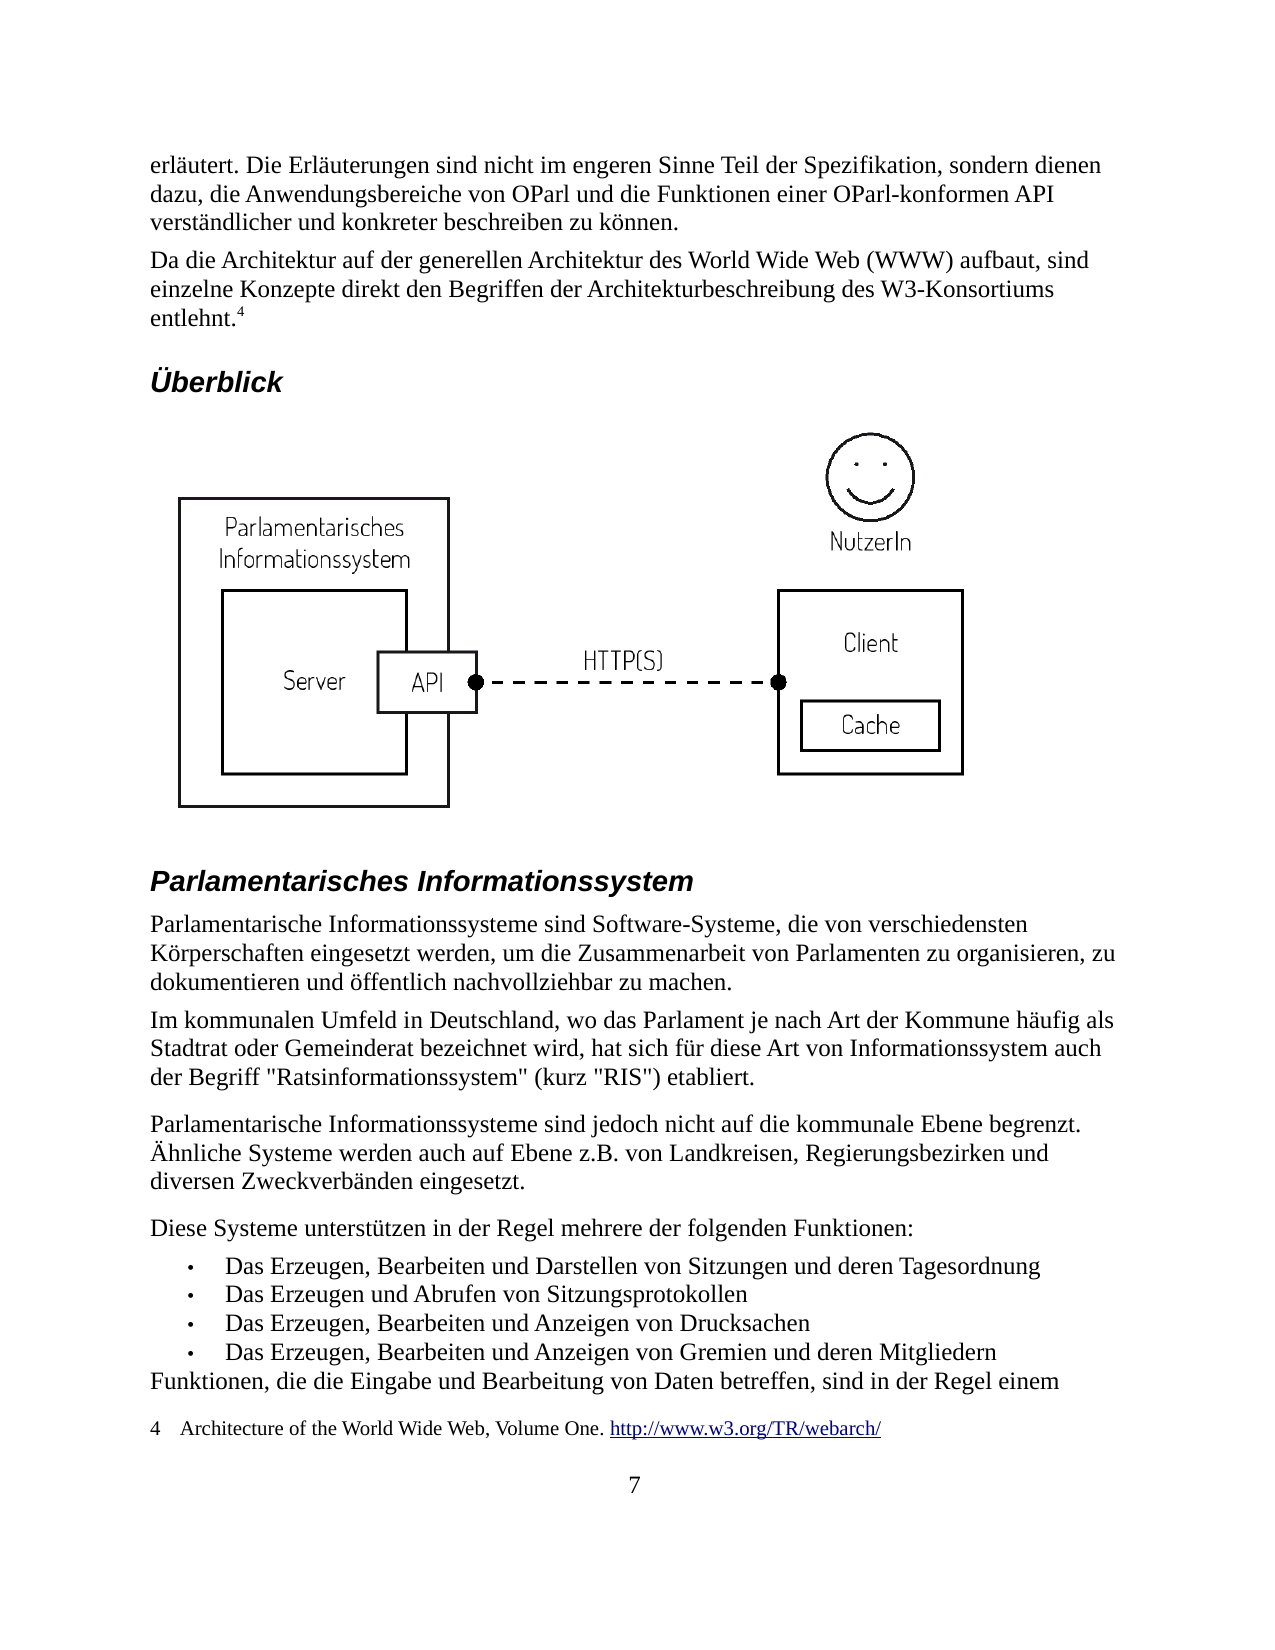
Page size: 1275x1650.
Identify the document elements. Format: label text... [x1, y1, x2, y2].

text Architecture of the World Wide Web, Volume One. http://www.w3.org/TR/webarch/ [150, 1416, 1125, 1440]
text Im kommunalen Umfeld in Deutschland, wo das Parlament je nach Art der Kommune häufig als Stadtrat oder Gemeinderat bezeichnet wird, hat sich für diese Art von Informationssystem auch der Begriff "Ratsinformationssystem" (kurz "RIS") etabliert. [150, 1005, 1125, 1091]
text Da die Architektur auf der generellen Architektur des World Wide Web (WWW) aufbaut, sind einzelne Konzepte direkt den Begriffen der Architekturbeschreibung des W3-Konsortiums entlehnt. [150, 245, 1125, 331]
text erläutert. Die Erläuterungen sind nicht im engeren Sinne Teil der Spezifikation, sondern dienen dazu, die Anwendungsbereiche von OParl und die Funktionen einer OParl-konformen API verständlicher und konkreter beschreiben zu können. [150, 150, 1125, 236]
subtitle Überblick [150, 365, 1125, 399]
text Parlamentarische Informationssysteme sind Software-Systeme, die von verschiedensten Körperschaften eingesetzt werden, um die Zusammenarbeit von Parlamenten zu organisieren, zu dokumentieren und öffentlich nachvollziehbar zu machen. [150, 909, 1125, 996]
subtitle Parlamentarisches Informationssystem [150, 863, 1125, 897]
list Das Erzeugen, Bearbeiten und Anzeigen von Gremien und deren Mitgliedern [187, 1337, 1125, 1366]
text Parlamentarische Informationssysteme sind jedoch nicht auf die kommunale Ebene begrenzt. Ähnliche Systeme werden auch auf Ebene z.B. von Landkreisen, Regierungsbezirken und diversen Zweckverbänden eingesetzt. [150, 1109, 1125, 1195]
picture [150, 411, 990, 839]
text Funktionen, die die Eingabe und Bearbeitung von Daten betreffen, sind in der Regel einem [150, 1366, 1125, 1394]
text Diese Systeme unterstützen in der Regel mehrere der folgenden Funktionen: [150, 1213, 1125, 1242]
list Das Erzeugen, Bearbeiten und Darstellen von Sitzungen und deren Tagesordnung [187, 1251, 1125, 1279]
list Das Erzeugen, Bearbeiten und Anzeigen von Drucksachen [187, 1308, 1125, 1337]
list Das Erzeugen und Abrufen von Sitzungsprotokollen [187, 1279, 1125, 1308]
